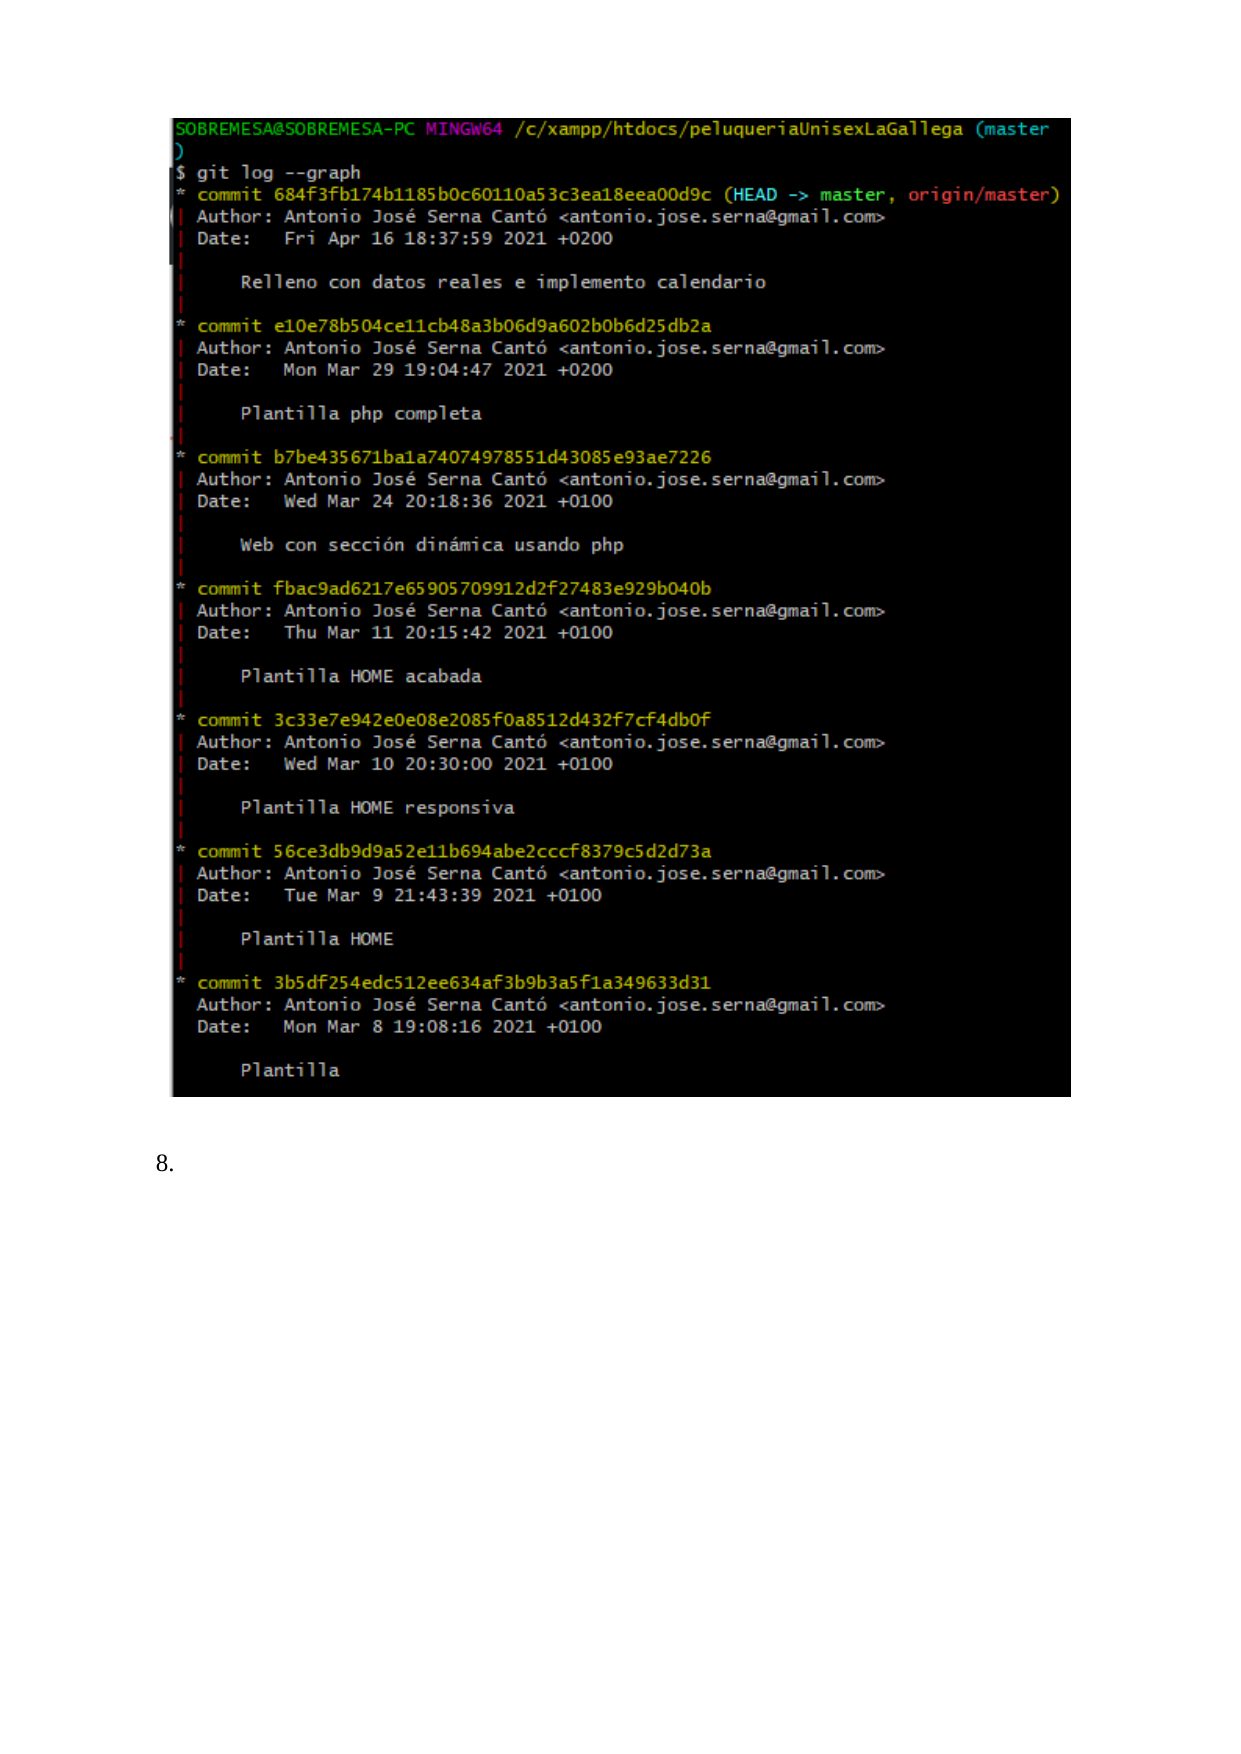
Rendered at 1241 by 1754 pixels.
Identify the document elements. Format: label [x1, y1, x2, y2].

picture [169, 118, 1071, 1097]
